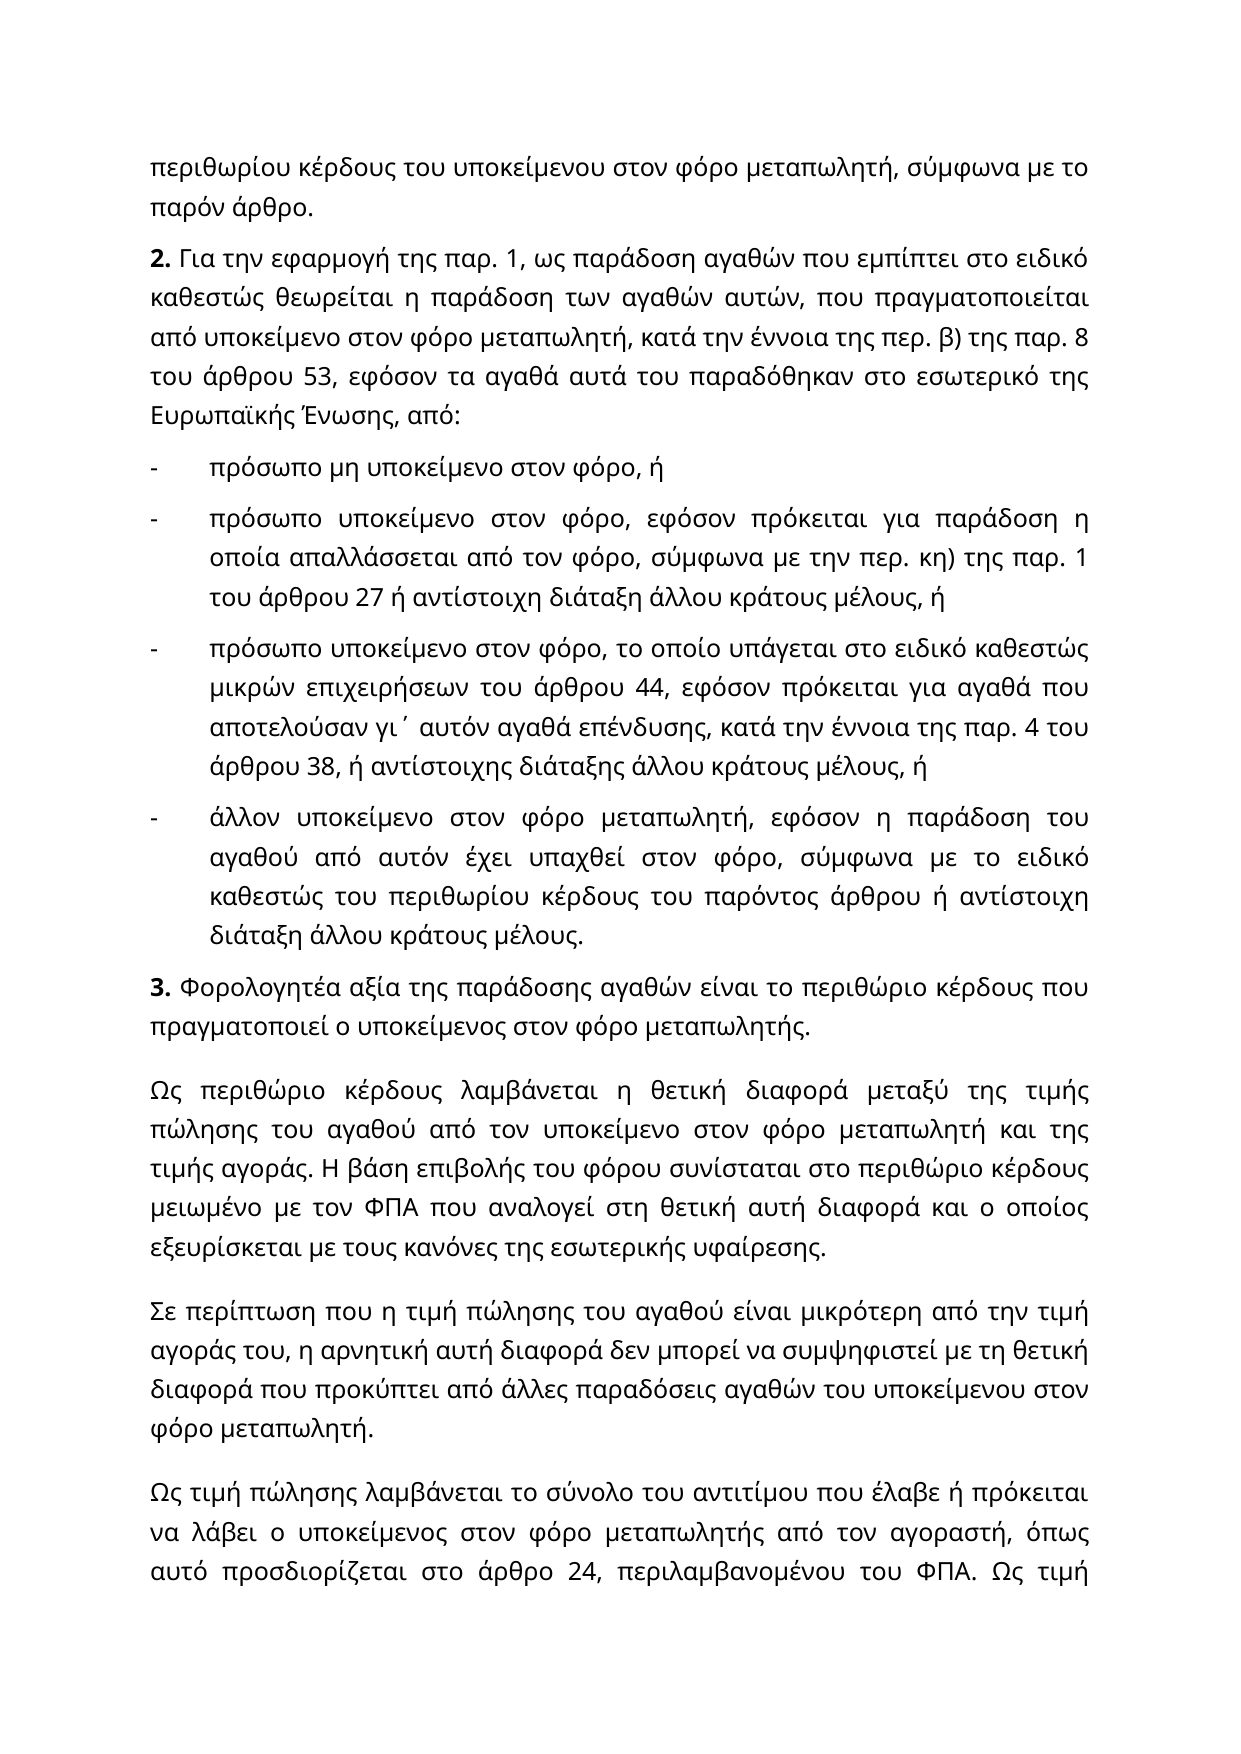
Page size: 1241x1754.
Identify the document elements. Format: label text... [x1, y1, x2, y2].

text 3. Φορολογητέα αξία της παράδοσης αγαθών είναι το περιθώριο κέρδους που πραγματοποιεί ο υποκείμενος στον φόρο μεταπωλητής. [150, 969, 1090, 1042]
list - πρόσωπο μη υποκείμενο στον φόρο, ή [150, 449, 1090, 483]
text Ως τιμή πώλησης λαμβάνεται το σύνολο του αντιτίμου που έλαβε ή πρόκειται να λάβει ο υποκείμενος στον φόρο μεταπωλητής από τον αγοραστή, όπως αυτό προσδιορίζεται στο άρθρο 24, περιλαμβανομένου του ΦΠΑ. Ως τιμή [150, 1475, 1090, 1587]
list - άλλον υποκείμενο στον φόρο μεταπωλητή, εφόσον η παράδοση του αγαθού από αυτόν έχει υπαχθεί στον φόρο, σύμφωνα με το ειδικό καθεστώς του περιθωρίου κέρδους του παρόντος άρθρου ή αντίστοιχη διάταξη άλλου κράτους μέλους. [150, 800, 1090, 952]
text 2. Για την εφαρμογή της παρ. 1, ως παράδοση αγαθών που εμπίπτει στο ειδικό καθεστώς θεωρείται η παράδοση των αγαθών αυτών, που πραγματοποιείται από υποκείμενο στον φόρο μεταπωλητή, κατά την έννοια της περ. β) της παρ. 8 του άρθρου 53, εφόσον τα αγαθά αυτά του παραδόθηκαν στο εσωτερικό της Ευρωπαϊκής Ένωσης, από: [150, 241, 1090, 432]
text Ως περιθώριο κέρδους λαμβάνεται η θετική διαφορά μεταξύ της τιμής πώλησης του αγαθού από τον υποκείμενο στον φόρο μεταπωλητή και της τιμής αγοράς. Η βάση επιβολής του φόρου συνίσταται στο περιθώριο κέρδους μειωμένο με τον ΦΠΑ που αναλογεί στη θετική αυτή διαφορά και ο οποίος εξευρίσκεται με τους κανόνες της εσωτερικής υφαίρεσης. [150, 1072, 1090, 1263]
text Σε περίπτωση που η τιμή πώλησης του αγαθού είναι μικρότερη από την τιμή αγοράς του, η αρνητική αυτή διαφορά δεν μπορεί να συμψηφιστεί με τη θετική διαφορά που προκύπτει από άλλες παραδόσεις αγαθών του υποκείμενου στον φόρο μεταπωλητή. [150, 1293, 1090, 1445]
list - πρόσωπο υποκείμενο στον φόρο, εφόσον πρόκειται για παράδοση η οποία απαλλάσσεται από τον φόρο, σύμφωνα με την περ. κη) της παρ. 1 του άρθρου 27 ή αντίστοιχη διάταξη άλλου κράτους μέλους, ή [150, 501, 1090, 613]
list - πρόσωπο υποκείμενο στον φόρο, το οποίο υπάγεται στο ειδικό καθεστώς μικρών επιχειρήσεων του άρθρου 44, εφόσον πρόκειται για αγαθά που αποτελούσαν γι΄ αυτόν αγαθά επένδυσης, κατά την έννοια της παρ. 4 του άρθρου 38, ή αντίστοιχης διάταξης άλλου κράτους μέλους, ή [150, 631, 1090, 782]
text περιθωρίου κέρδους του υποκείμενου στον φόρο μεταπωλητή, σύμφωνα με το παρόν άρθρο. [150, 150, 1090, 223]
